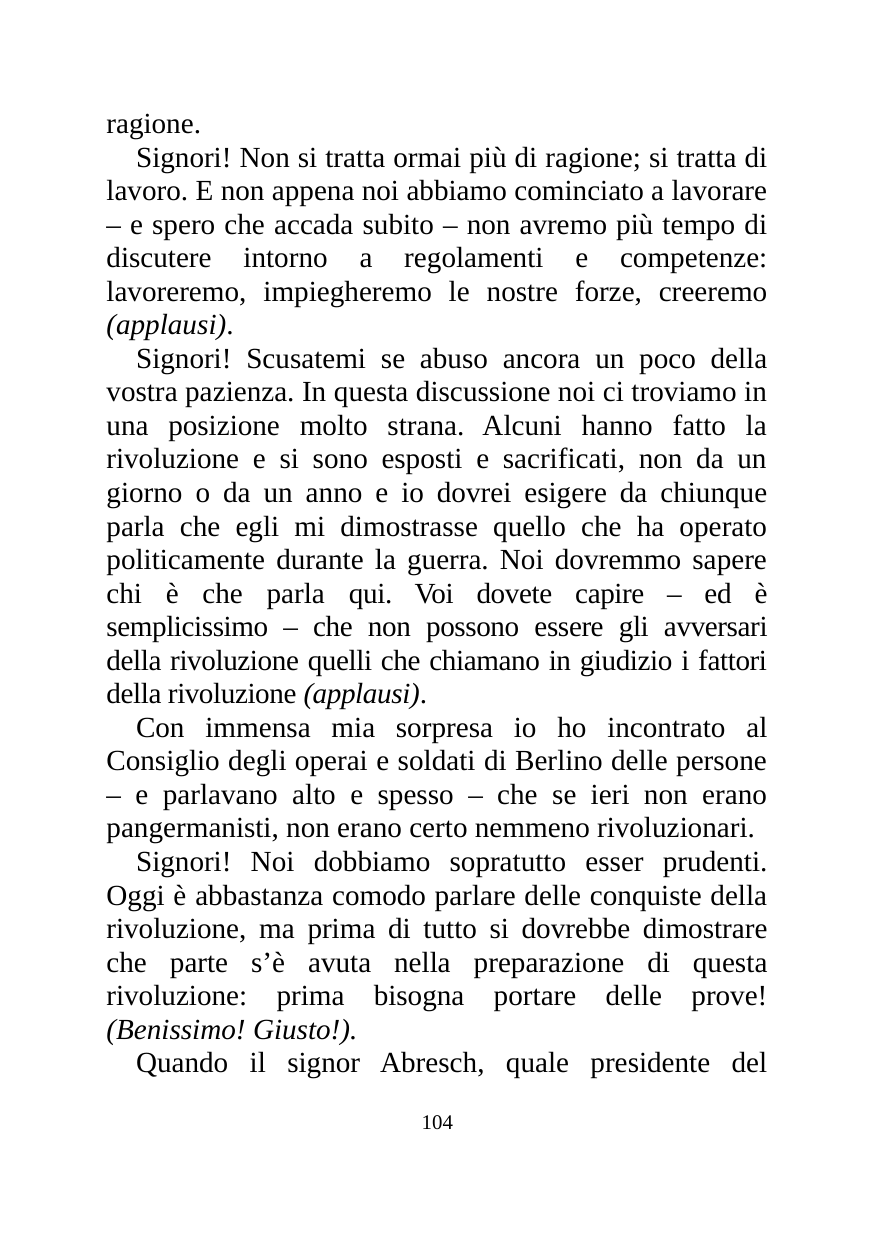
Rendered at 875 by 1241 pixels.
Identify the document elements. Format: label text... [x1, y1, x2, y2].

text Quando il signor Abresch, quale presidente del [106, 1045, 768, 1079]
text Signori! Non si tratta ormai più di ragione; si tratta di lavoro. E non appena noi abbiamo cominciato a lavorare – e spero che accada subito – non avremo più tempo di discutere intorno a regolamenti e competenze: lavoreremo, impiegheremo le nostre forze, creeremo (applausi). [106, 140, 768, 341]
text ragione. [106, 106, 768, 140]
text Con immensa mia sorpresa io ho incontrato al Consiglio degli operai e soldati di Berlino delle persone – e parlavano alto e spesso – che se ieri non erano pangermanisti, non erano certo nemmeno rivoluzionari. [106, 710, 768, 844]
text Signori! Noi dobbiamo sopratutto esser prudenti. Oggi è abbastanza comodo parlare delle conquiste della rivoluzione, ma prima di tutto si dovrebbe dimostrare che parte s’è avuta nella preparazione di questa rivoluzione: prima bisogna portare delle prove! (Benissimo! Giusto!). [106, 844, 768, 1045]
text Signori! Scusatemi se abuso ancora un poco della vostra pazienza. In questa discussione noi ci troviamo in una posizione molto strana. Alcuni hanno fatto la rivoluzione e si sono esposti e sacrificati, non da un giorno o da un anno e io dovrei esigere da chiunque parla che egli mi dimostrasse quello che ha operato politicamente durante la guerra. Noi dovremmo sapere chi è che parla qui. Voi dovete capire – ed è semplicissimo – che non possono essere gli avversari della rivoluzione quelli che chiamano in giudizio i fattori della rivoluzione (applausi). [106, 341, 768, 710]
